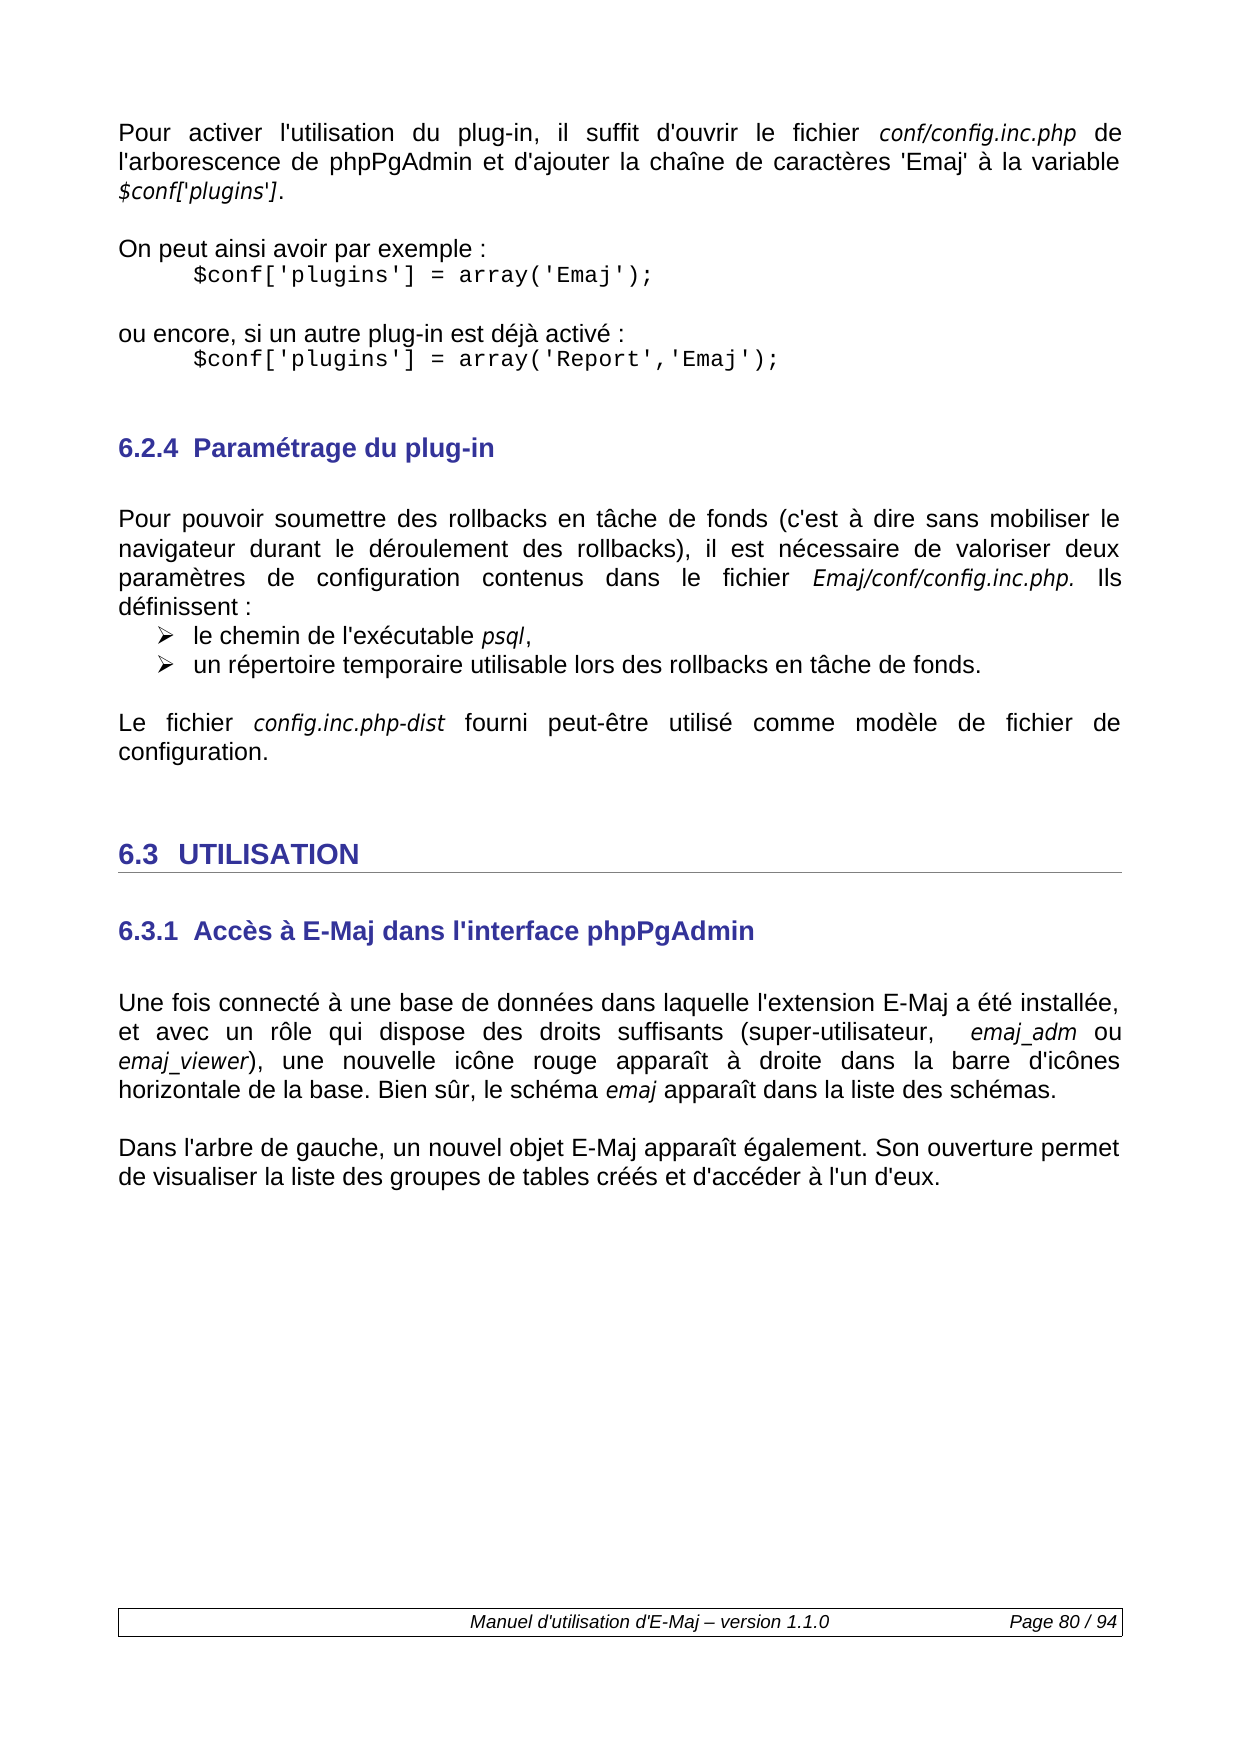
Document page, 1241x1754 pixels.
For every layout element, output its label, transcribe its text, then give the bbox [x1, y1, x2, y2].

text $conf['plugins'] = array('Report','Emaj'); [118, 348, 1122, 374]
subtitle Accès à E-Maj dans l'interface phpPgAdmin [118, 915, 1122, 946]
list un répertoire temporaire utilisable lors des rollbacks en tâche de fonds. [156, 650, 1122, 679]
text Une fois connecté à une base de données dans laquelle l'extension E-Maj a été installée, et avec un rôle qui dispose des droits suffisants (super-utilisateur, emaj_adm ou emaj_viewer), une nouvelle icône rouge apparaît à droite dans la barre d'icônes horizontale de la base. Bien sûr, le schéma emaj apparaît dans la liste des schémas. [118, 987, 1122, 1104]
list Le fichier config.inc.php-dist fourni peut-être utilisé comme modèle de fichier de configuration. [118, 708, 1122, 766]
list le chemin de l'exécutable psql, [156, 621, 1122, 650]
text Dans l'arbre de gauche, un nouvel objet E-Maj apparaît également. Son ouverture permet de visualiser la liste des groupes de tables créés et d'accéder à l'un d'eux. [118, 1133, 1122, 1191]
subtitle Utilisation [118, 837, 1122, 872]
text On peut ainsi avoir par exemple : [118, 234, 1122, 263]
text $conf['plugins'] = array('Emaj'); [118, 263, 1122, 289]
text ou encore, si un autre plug-in est déjà activé : [118, 318, 1122, 348]
text Pour pouvoir soumettre des rollbacks en tâche de fonds (c'est à dire sans mobiliser le navigateur durant le déroulement des rollbacks), il est nécessaire de valoriser deux paramètres de configuration contenus dans le fichier Emaj/conf/config.inc.php. Ils définissent : [118, 504, 1122, 621]
text Pour activer l'utilisation du plug-in, il suffit d'ouvrir le fichier conf/config.inc.php de l'arborescence de phpPgAdmin et d'ajouter la chaîne de caractères 'Emaj' à la variable $conf['plugins']. [118, 118, 1122, 205]
subtitle Paramétrage du plug-in [118, 432, 1122, 463]
